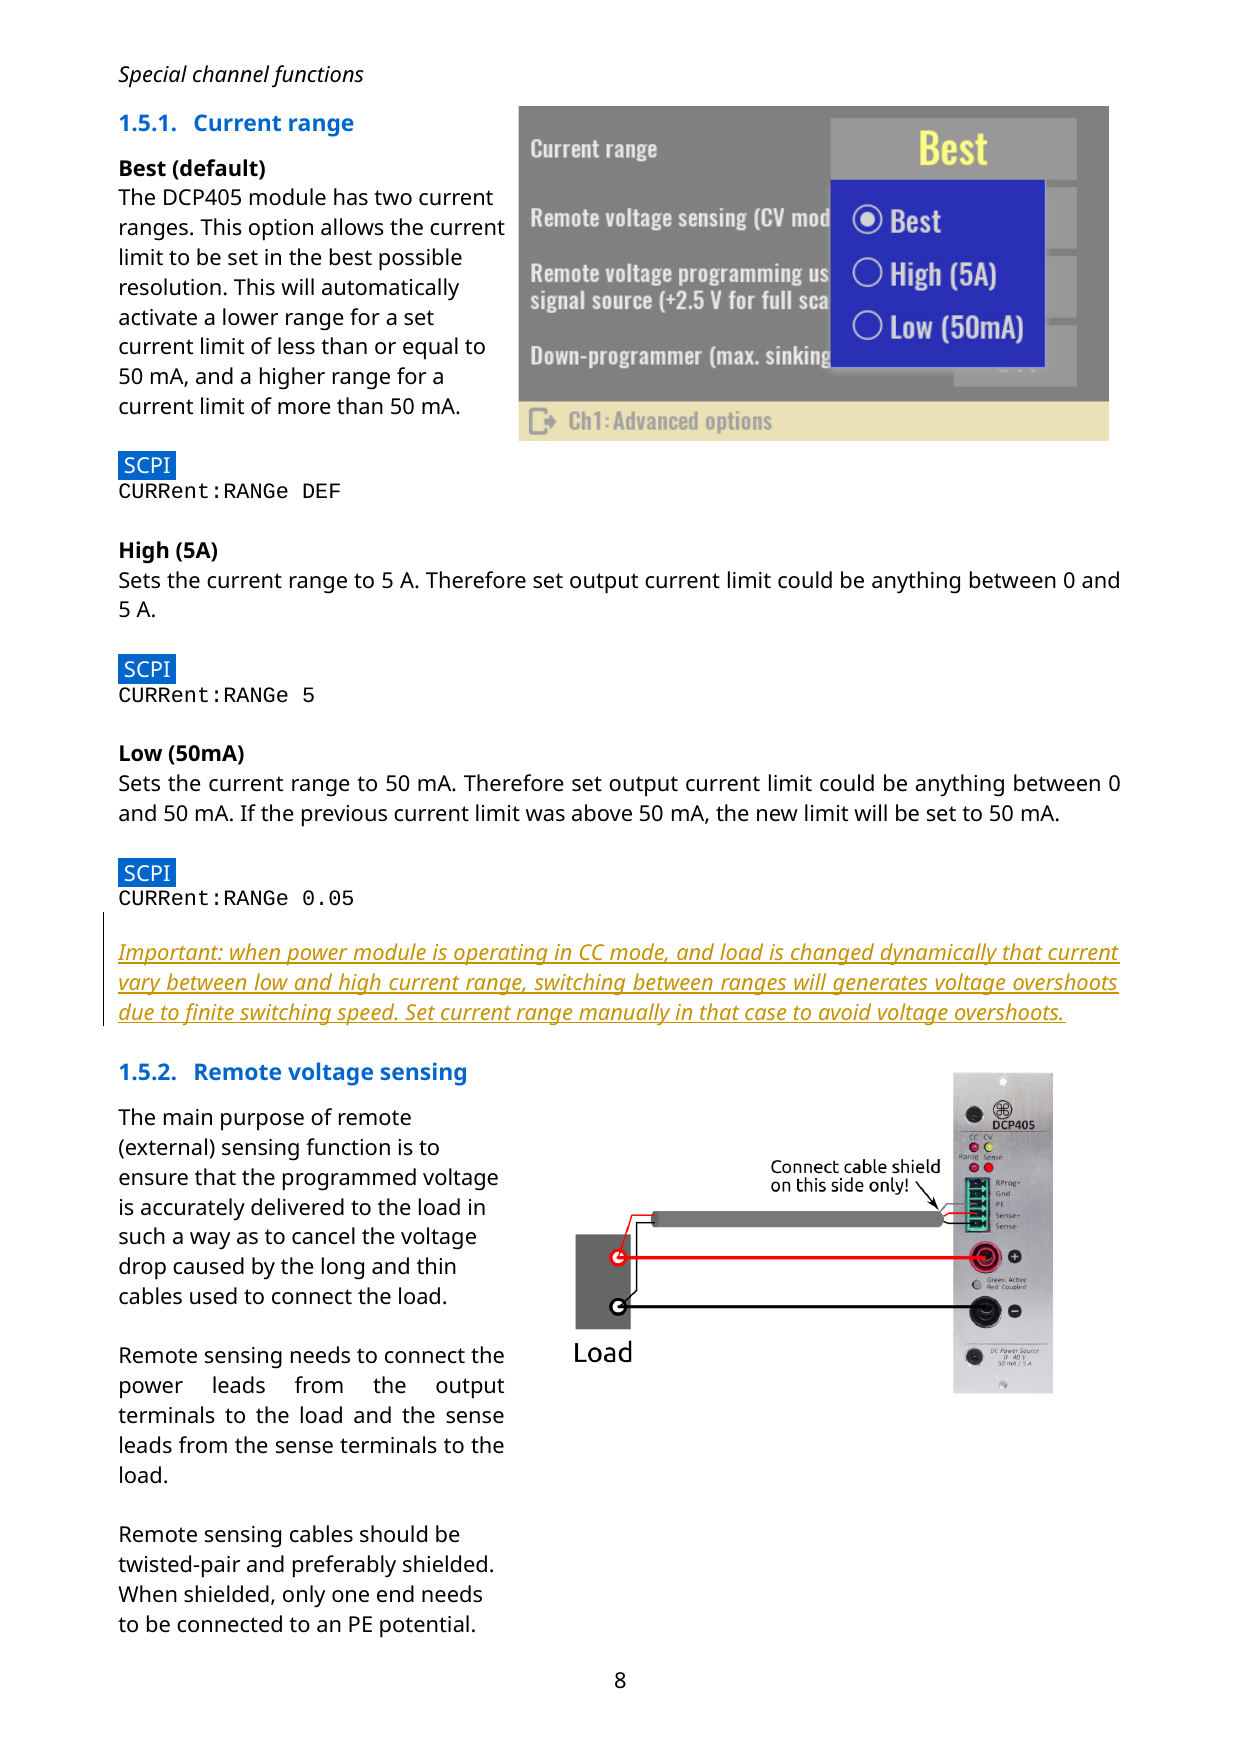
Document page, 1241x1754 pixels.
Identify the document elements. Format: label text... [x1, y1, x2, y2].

text Sets the current range to 5 A. Therefore set output current limit could be anything between 0 and 5 A. [118, 565, 1122, 624]
text High (5A) [118, 535, 1122, 565]
text Low (50mA) [118, 738, 1122, 768]
text SCPI [118, 654, 1122, 684]
text Important: when power module is operating in CC mode, and load is changed dynamically that current vary between low and high current range, switching between ranges will generates voltage overshoots due to finite switching speed. Set current range manually in that case to avoid voltage overshoots. [118, 937, 1122, 1026]
text SCPI [118, 858, 1122, 887]
table_header Current range Best (default) The DCP405 module has two current ranges. This option allows the current limit to be set in the best possible resolution. This will automatically activate a lower range for a set current limit of less than or equal to 50 mA, and a higher range for a current limit of more than 50 mA. SCPI CURRent:RANGe DEF [118, 107, 505, 505]
text CURRent:RANGe 0.05 [118, 887, 1122, 912]
table_header [505, 107, 1122, 505]
table_header [505, 1056, 1122, 1638]
picture [509, 1056, 1119, 1409]
text Sets the current range to 50 mA. Therefore set output current limit could be anything between 0 and 50 mA. If the previous current limit was above 50 mA, the new limit will be set to 50 mA. [118, 768, 1122, 828]
text CURRent:RANGe 5 [118, 684, 1122, 709]
table_header Remote voltage sensing The main purpose of remote (external) sensing function is to ensure that the programmed voltage is accurately delivered to the load in such a way as to cancel the voltage drop caused by the long and thin cables used to connect the load. Remote sensing needs to connect the power leads from the output terminals to the load and the sense leads from the sense terminals to the load. Remote sensing cables should be twisted-pair and preferably shielded. When shielded, only one end needs to be connected to an PE potential. [118, 1056, 505, 1638]
picture [518, 106, 1109, 441]
